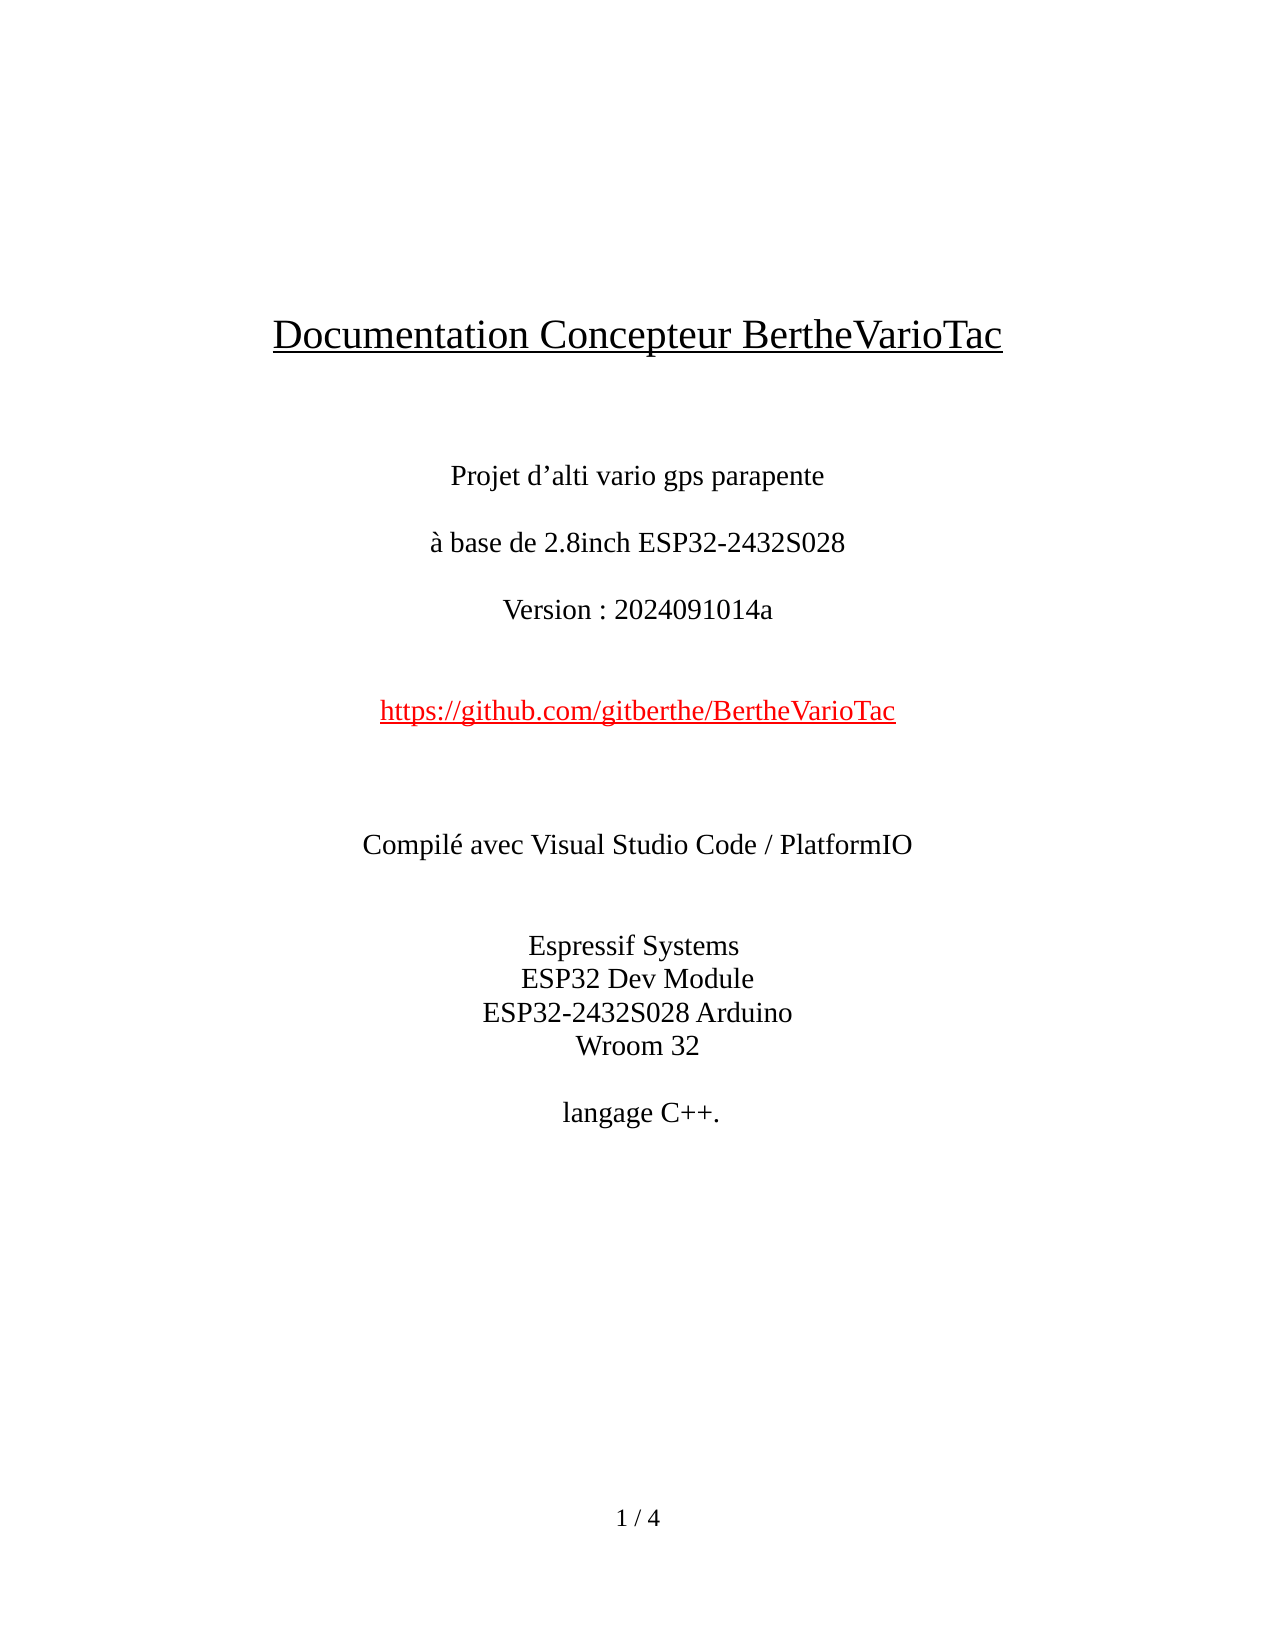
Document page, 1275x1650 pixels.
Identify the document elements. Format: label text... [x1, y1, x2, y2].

text ESP32 Dev Module [118, 961, 1157, 995]
text ESP32-2432S028 Arduino [118, 995, 1157, 1028]
text langage C++. [118, 1096, 1157, 1129]
text https://github.com/gitberthe/BertheVarioTac [118, 693, 1157, 727]
text Documentation Concepteur BertheVarioTac [118, 310, 1157, 358]
text Espressif Systems [118, 928, 1157, 961]
text Compilé avec Visual Studio Code / PlatformIO [118, 827, 1157, 861]
text Wroom 32 [118, 1028, 1157, 1062]
text Version : 2024091014a [118, 592, 1157, 626]
text à base de 2.8inch ESP32-2432S028 [118, 525, 1157, 559]
text Projet d’alti vario gps parapente [118, 458, 1157, 492]
